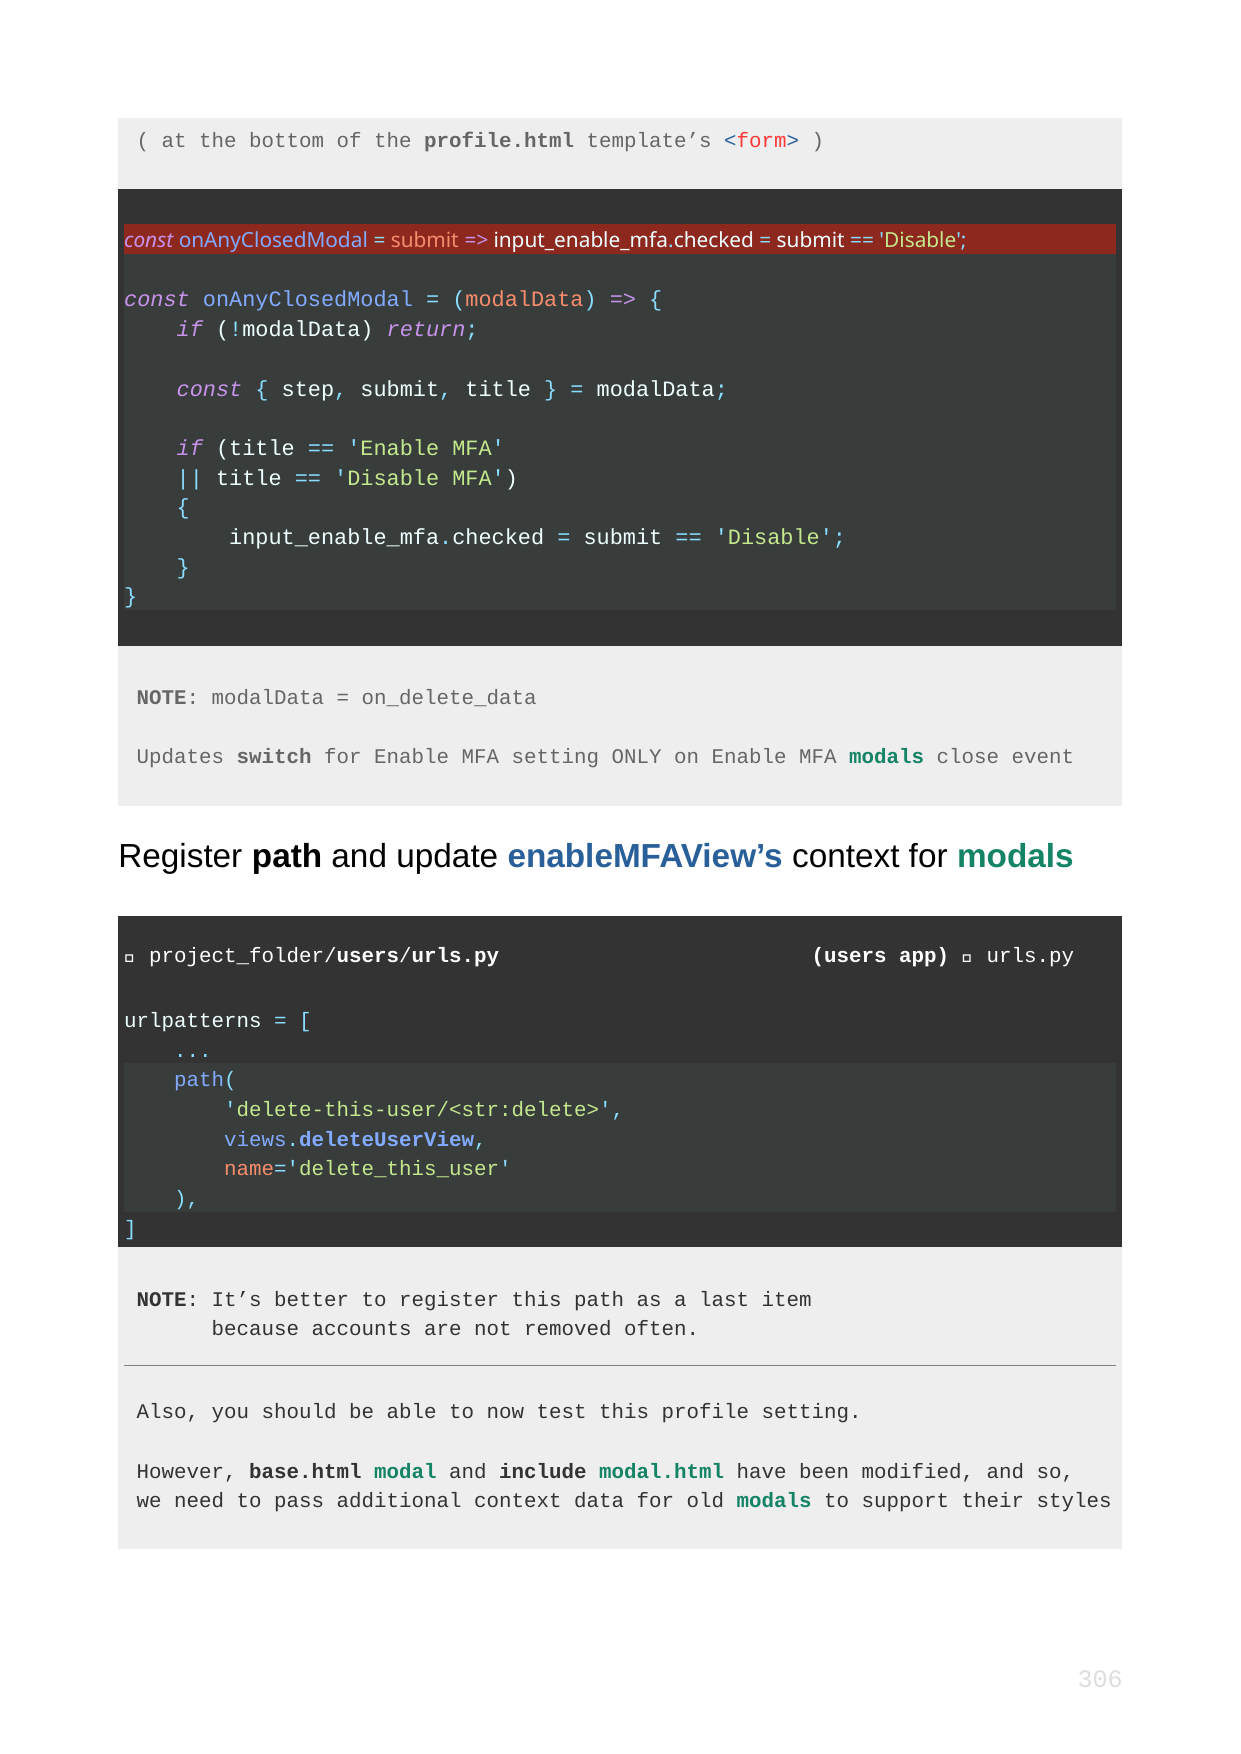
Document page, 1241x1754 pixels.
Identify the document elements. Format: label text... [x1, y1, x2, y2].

subtitle Register path and update enableMFAView’s context for modals [118, 836, 1122, 874]
table_header 📝 project_folder/users/urls.py (users app) 🐍 urls.py [118, 916, 1122, 998]
table_cell ( at the bottom of the profile.html template’s <form> ) [118, 118, 1122, 189]
table_cell NOTE: It’s better to register this path as a last item because accounts are not removed often. Also, you should be able to now test this profile setting. However, base.html modal and include modal.html have been modified, and so, we need to pass additional context data for old modals to support their styles [118, 1247, 1122, 1549]
table_cell urlpatterns = [ ... path( 'delete-this-user/<str:delete>', views.deleteUserView, name='delete_this_user' ), ] [118, 998, 1122, 1247]
table_cell const onAnyClosedModal = submit => input_enable_mfa.checked = submit == 'Disable'; const onAnyClosedModal = (modalData) => { if (!modalData) return; const { step, submit, title } = modalData; if (title == 'Enable MFA' || title == 'Disable MFA') { input_enable_mfa.checked = submit == 'Disable'; } } [118, 189, 1122, 646]
table_cell NOTE: modalData = on_delete_data Updates switch for Enable MFA setting ONLY on Enable MFA modals close event [118, 646, 1122, 806]
